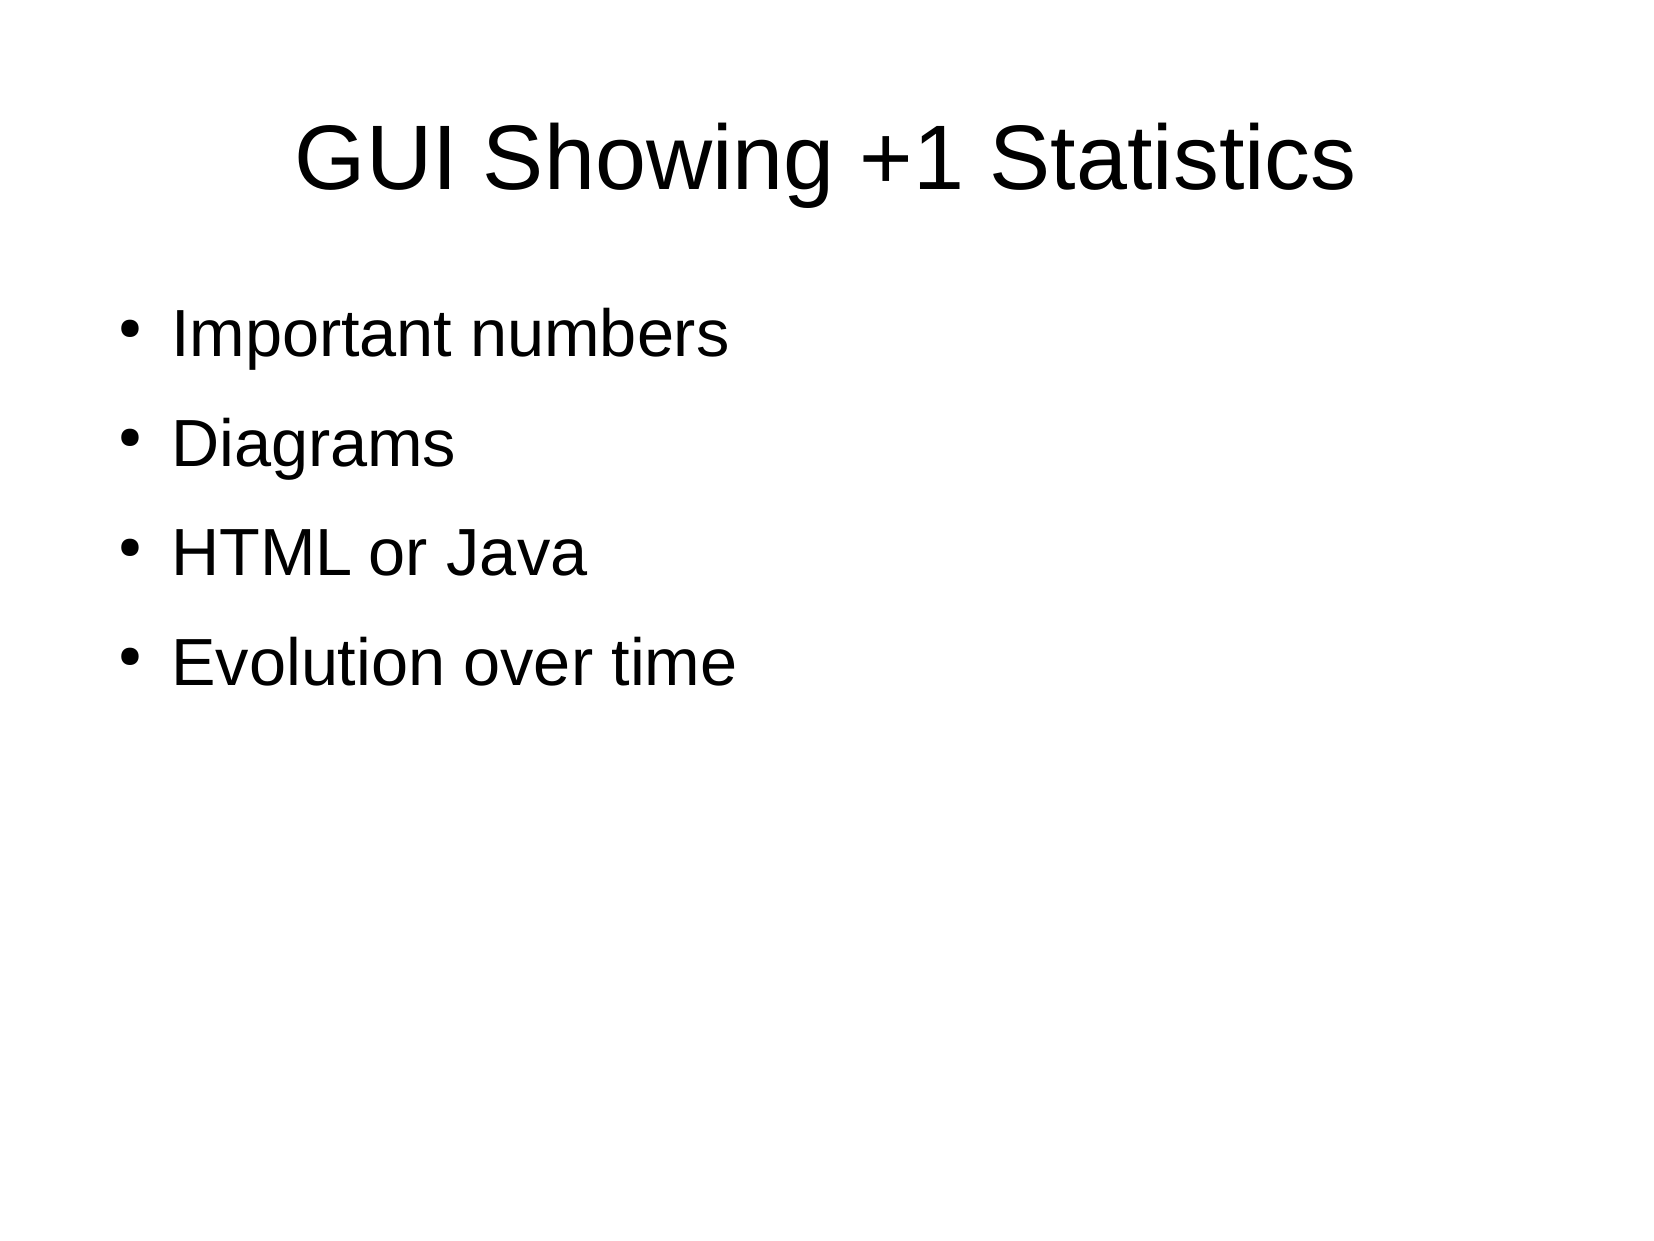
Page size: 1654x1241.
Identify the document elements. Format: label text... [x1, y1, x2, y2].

text_box GUI Showing +1 Statistics [82, 49, 1571, 257]
text_box Important numbers Diagrams HTML or Java Evolution over time [82, 290, 1571, 1109]
